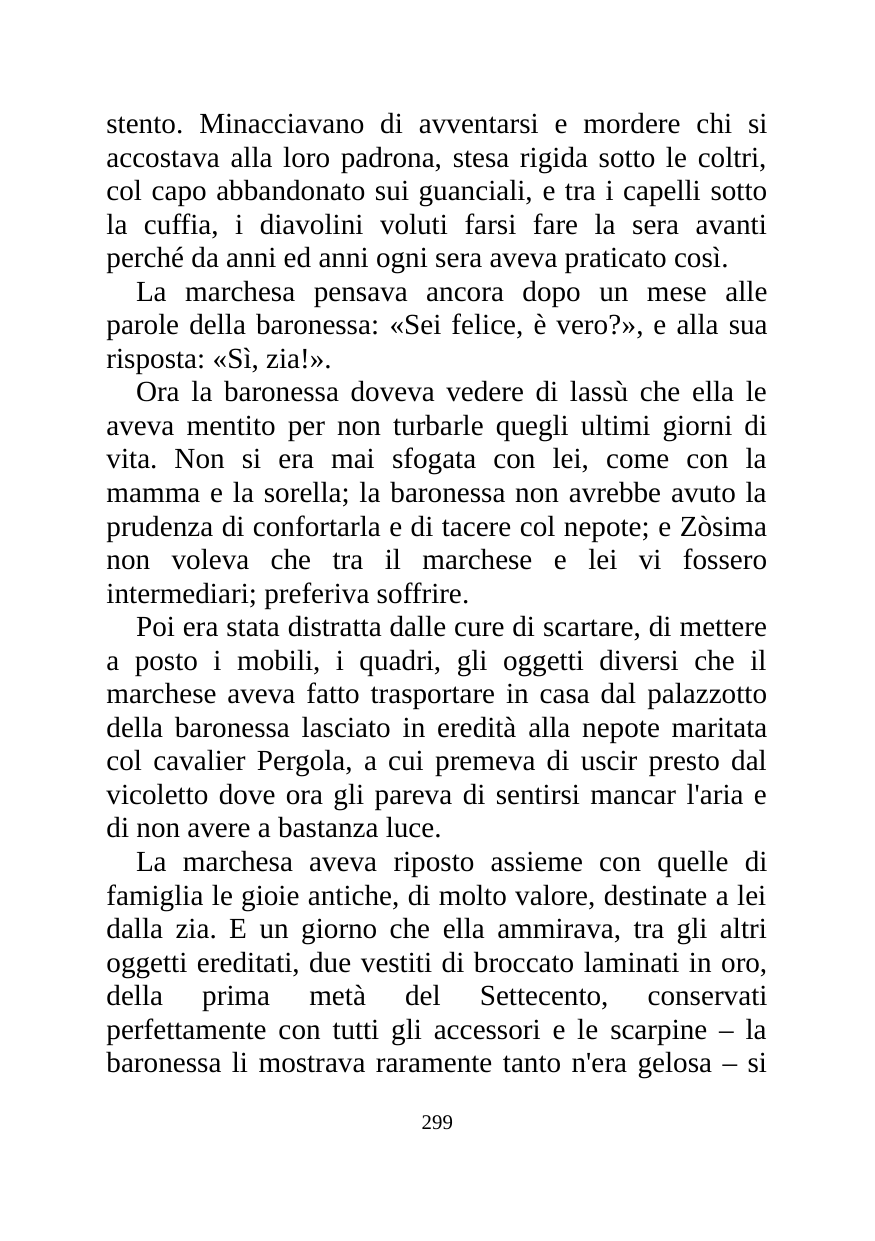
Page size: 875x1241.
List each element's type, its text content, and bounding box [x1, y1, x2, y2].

text La marchesa aveva riposto assieme con quelle di famiglia le gioie antiche, di molto valore, destinate a lei dalla zia. E un giorno che ella ammirava, tra gli altri oggetti ereditati, due vestiti di broccato laminati in oro, della prima metà del Settecento, conservati perfettamente con tutti gli accessori e le scarpine – la baronessa li mostrava raramente tanto n'era gelosa – si [106, 844, 768, 1079]
text Ora la baronessa doveva vedere di lassù che ella le aveva mentito per non turbarle quegli ultimi giorni di vita. Non si era mai sfogata con lei, come con la mamma e la sorella; la baronessa non avrebbe avuto la prudenza di confortarla e di tacere col nepote; e Zòsima non voleva che tra il marchese e lei vi fossero intermediari; preferiva soffrire. [106, 374, 768, 609]
text La marchesa pensava ancora dopo un mese alle parole della baronessa: «Sei felice, è vero?», e alla sua risposta: «Sì, zia!». [106, 274, 768, 374]
text Poi era stata distratta dalle cure di scartare, di mettere a posto i mobili, i quadri, gli oggetti diversi che il marchese aveva fatto trasportare in casa dal palazzotto della baronessa lasciato in eredità alla nepote maritata col cavalier Pergola, a cui premeva di uscir presto dal vicoletto dove ora gli pareva di sentirsi mancar l'aria e di non avere a bastanza luce. [106, 609, 768, 844]
text stento. Minacciavano di avventarsi e mordere chi si accostava alla loro padrona, stesa rigida sotto le coltri, col capo abbandonato sui guanciali, e tra i capelli sotto la cuffia, i diavolini voluti farsi fare la sera avanti perché da anni ed anni ogni sera aveva praticato così. [106, 106, 768, 274]
